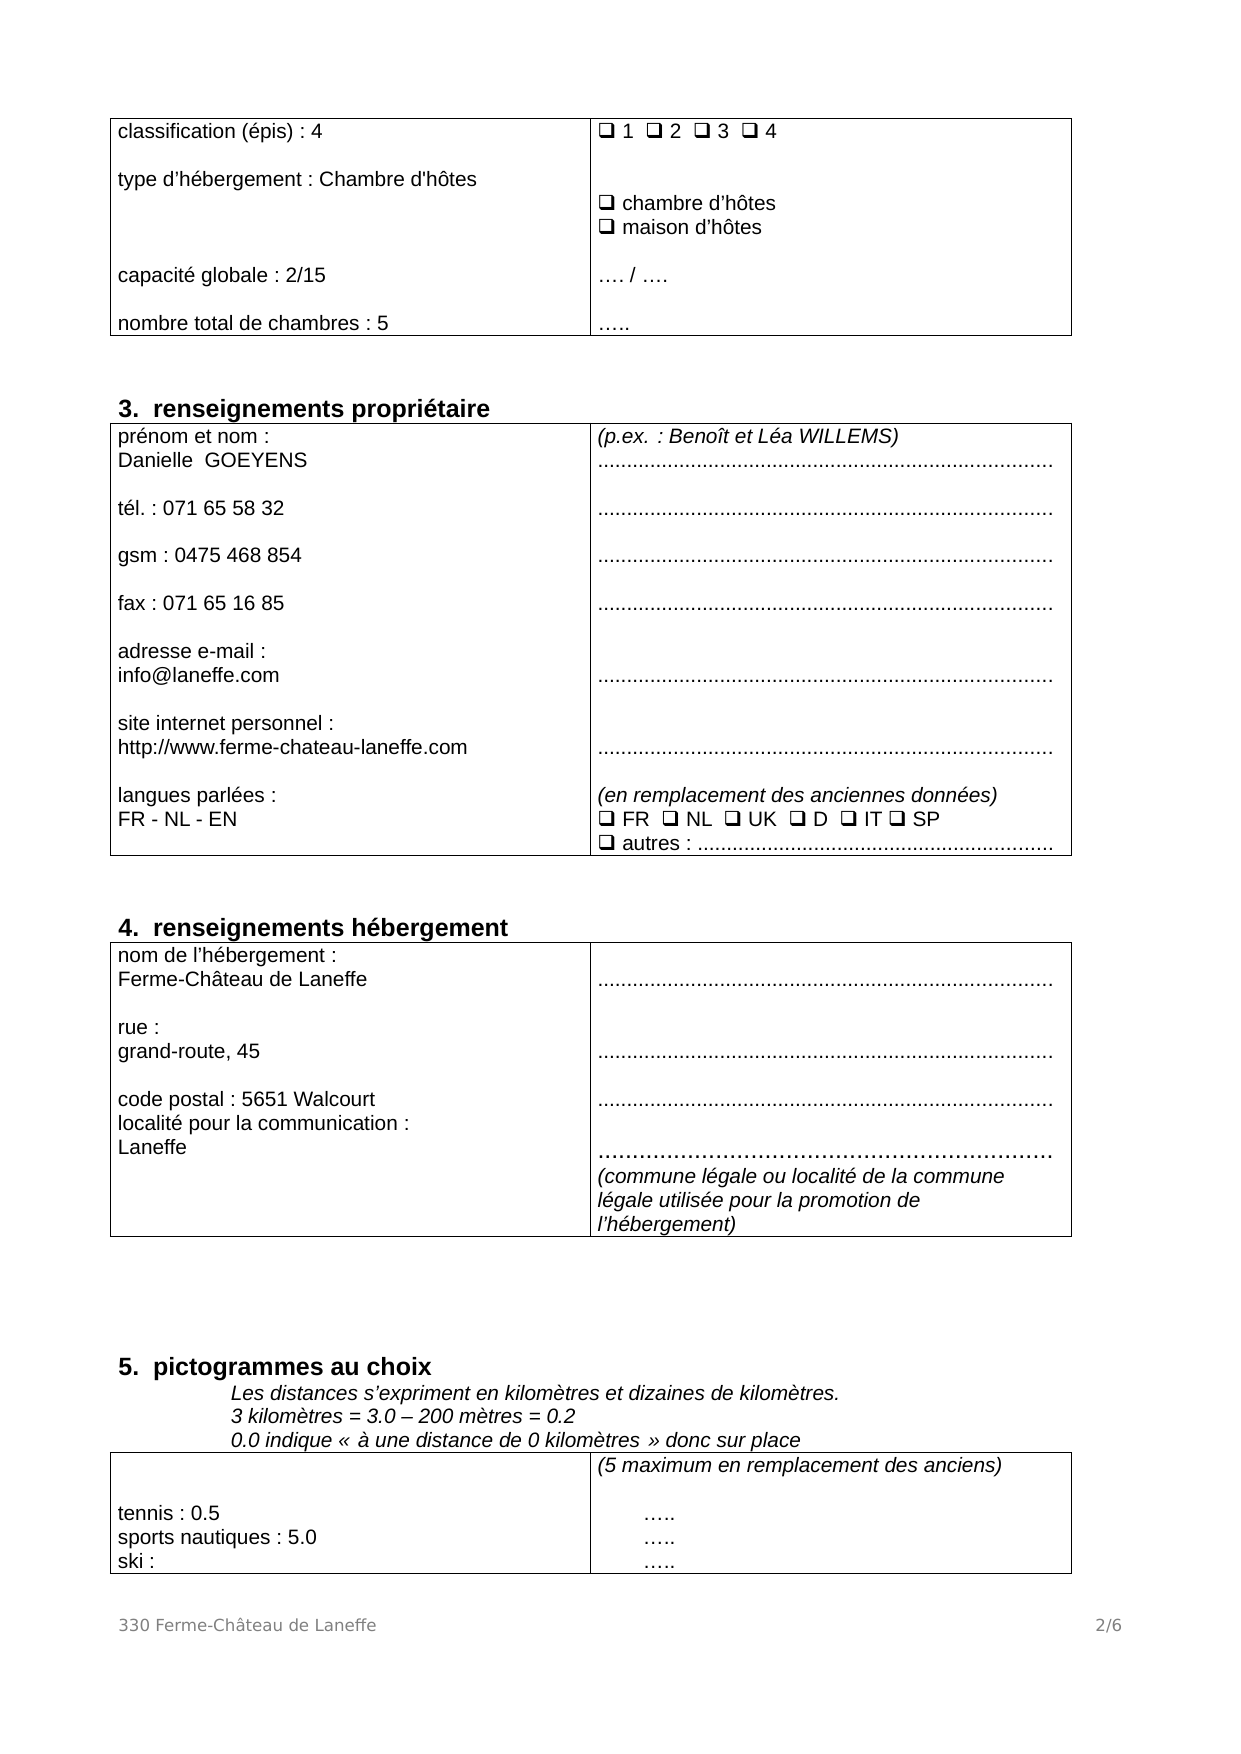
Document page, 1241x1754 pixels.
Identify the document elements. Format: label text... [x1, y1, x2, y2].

text Les distances s’expriment en kilomètres et dizaines de kilomètres. [231, 1380, 1122, 1404]
table_header (5 maximum en remplacement des anciens) ….. ….. ….. [591, 1453, 1071, 1573]
table_header classification (épis) : 4 type d’hébergement : Chambre d'hôtes capacité globale : 2/15 nombre total de chambres : 5 [111, 119, 590, 335]
text 5. pictogrammes au choix [118, 1352, 1122, 1380]
text 4. renseignements hébergement [118, 913, 1122, 942]
table_header (commune légale ou localité de la commune légale utilisée pour la promotion de l’hébergement) [591, 943, 1071, 1236]
table_header nom de l’hébergement : Ferme-Château de Laneffe rue : grand-route, 45 code postal : 5651 Walcourt localité pour la communication : Laneffe [111, 943, 590, 1236]
text 3 kilomètres = 3.0 – 200 mètres = 0.2 [231, 1404, 1122, 1428]
text 0.0 indique « à une distance de 0 kilomètres » donc sur place [231, 1428, 1122, 1452]
table_header prénom et nom : Danielle GOEYENS tél. : 071 65 58 32 gsm : 0475 468 854 fax : 071 65 16 85 adresse e-mail : info@laneffe.com site internet personnel : http://www.ferme-chateau-laneffe.com langues parlées : FR - NL - EN [111, 424, 590, 855]
table_header  1  2  3  4  chambre d’hôtes  maison d’hôtes …. / …. ….. [591, 119, 1071, 335]
text 3. renseignements propriétaire [118, 394, 1122, 422]
table_header (p.ex. : Benoît et Léa WILLEMS) (en remplacement des anciennes données)  FR  NL  UK  D  IT  SP  autres : [591, 424, 1071, 855]
table_header tennis : 0.5 sports nautiques : 5.0 ski : [111, 1453, 590, 1573]
